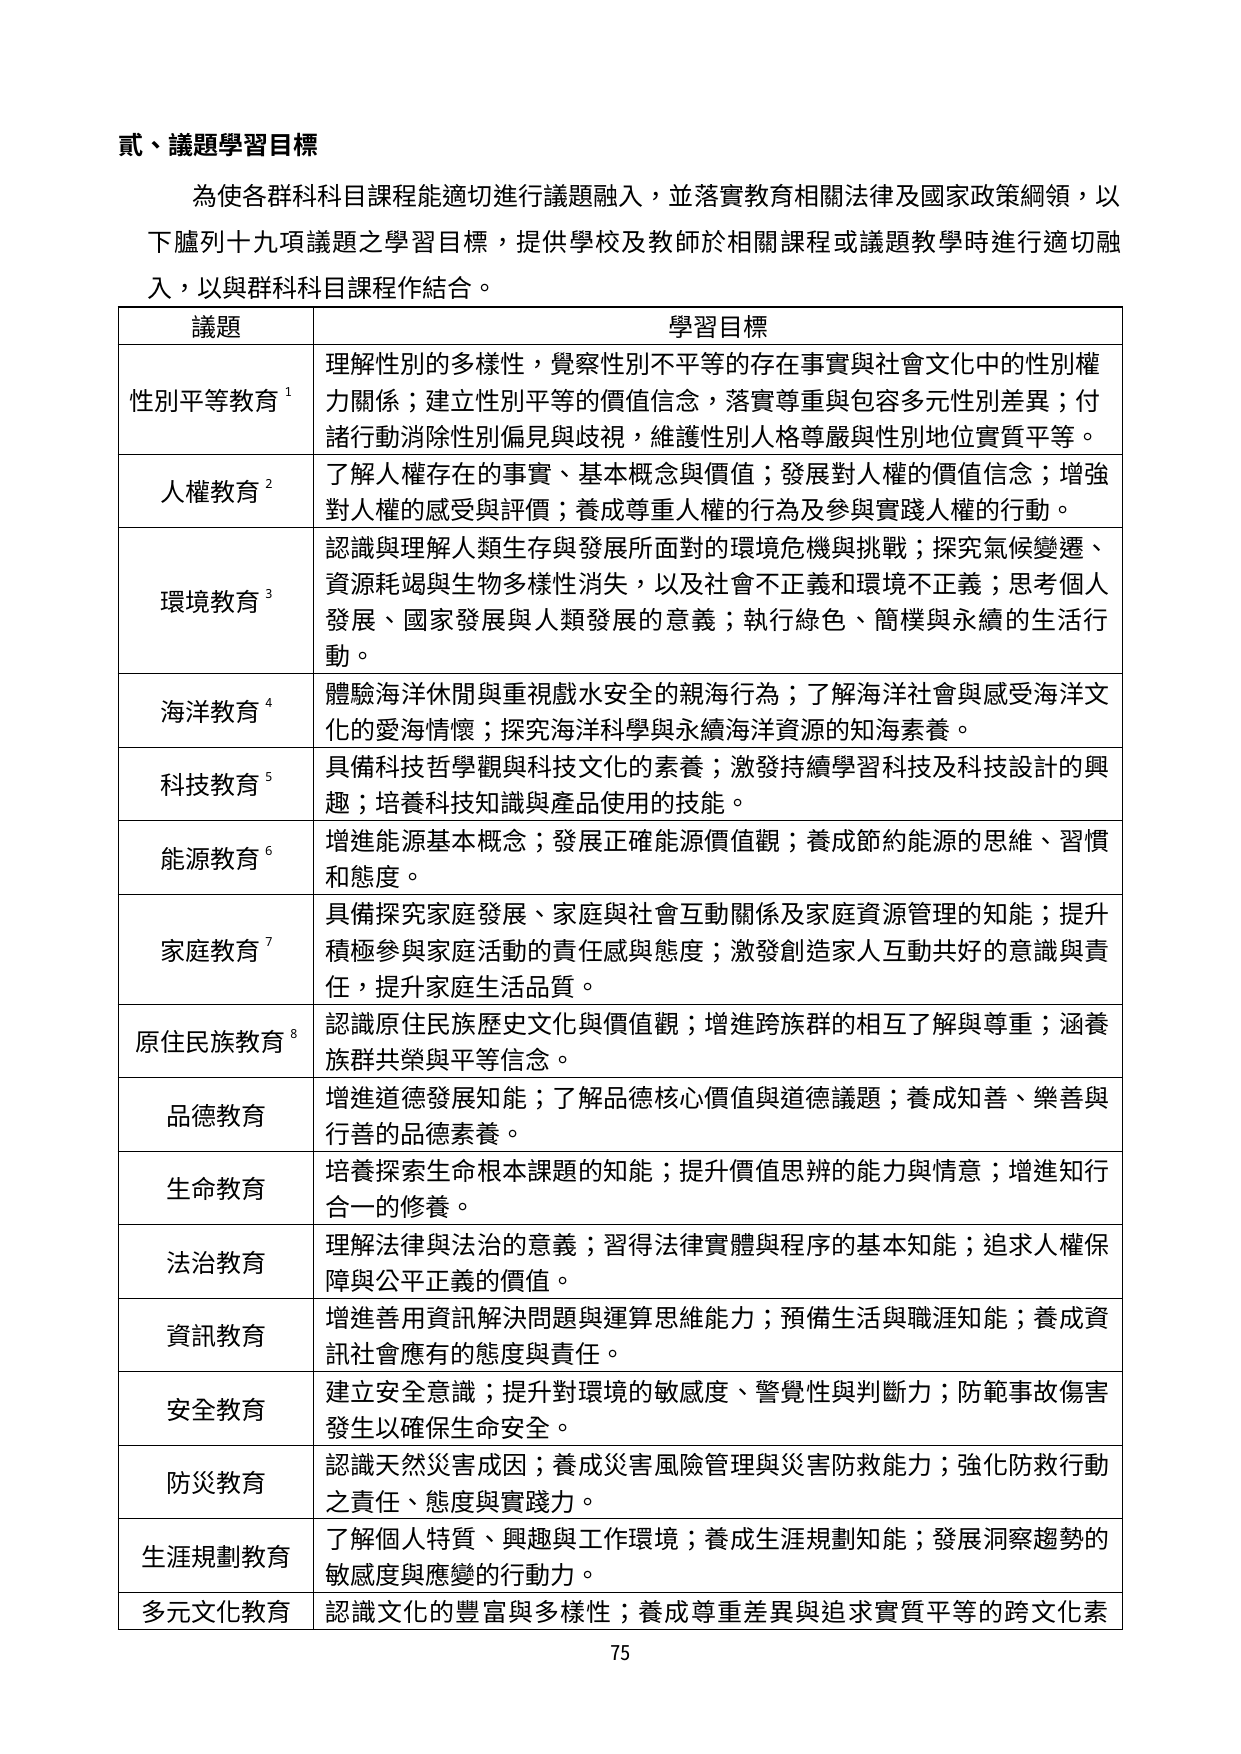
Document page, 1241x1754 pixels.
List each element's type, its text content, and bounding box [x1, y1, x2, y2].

table_cell 認識文化的豐富與多樣性；養成尊重差異與追求實質平等的跨文化素 [314, 1593, 1122, 1629]
table_cell 性別平等教育1 [119, 345, 313, 453]
table_cell 增進道德發展知能；了解品德核心價值與道德議題；養成知善、樂善與行善的品德素養。 [314, 1078, 1122, 1151]
table_cell 具備科技哲學觀與科技文化的素養；激發持續學習科技及科技設計的興趣；培養科技知識與產品使用的技能。 [314, 748, 1122, 820]
table_cell 增進能源基本概念；發展正確能源價值觀；養成節約能源的思維、習慣和態度。 [314, 821, 1122, 894]
table_cell 原住民族教育8 [119, 1005, 313, 1077]
table_cell 增進善用資訊解決問題與運算思維能力；預備生活與職涯知能；養成資訊社會應有的態度與責任。 [314, 1299, 1122, 1371]
table_cell 體驗海洋休閒與重視戲水安全的親海行為；了解海洋社會與感受海洋文化的愛海情懷；探究海洋科學與永續海洋資源的知海素養。 [314, 674, 1122, 747]
table_cell 了解人權存在的事實、基本概念與價值；發展對人權的價值信念；增強對人權的感受與評價；養成尊重人權的行為及參與實踐人權的行動。 [314, 455, 1122, 527]
table_cell 家庭教育7 [119, 895, 313, 1003]
table_cell 多元文化教育 [119, 1593, 313, 1629]
table_cell 生命教育 [119, 1152, 313, 1224]
table_cell 建立安全意識；提升對環境的敏感度、警覺性與判斷力；防範事故傷害發生以確保生命安全。 [314, 1372, 1122, 1445]
table_cell 認識與理解人類生存與發展所面對的環境危機與挑戰；探究氣候變遷、資源耗竭與生物多樣性消失，以及社會不正義和環境不正義；思考個人發展、國家發展與人類發展的意義；執行綠色、簡樸與永續的生活行動。 [314, 528, 1122, 673]
table_cell 認識原住民族歷史文化與價值觀；增進跨族群的相互了解與尊重；涵養族群共榮與平等信念。 [314, 1005, 1122, 1077]
table_cell 理解性別的多樣性，覺察性別不平等的存在事實與社會文化中的性別權力關係；建立性別平等的價值信念，落實尊重與包容多元性別差異；付諸行動消除性別偏見與歧視，維護性別人格尊嚴與性別地位實質平等。 [314, 345, 1122, 453]
text 為使各群科科目課程能適切進行議題融入，並落實教育相關法律及國家政策綱領，以下臚列十九項議題之學習目標，提供學校及教師於相關課程或議題教學時進行適切融入，以與群科科目課程作結合。 [148, 169, 1122, 306]
table_cell 培養探索生命根本課題的知能；提升價值思辨的能力與情意；增進知行合一的修養。 [314, 1152, 1122, 1224]
table_cell 法治教育 [119, 1225, 313, 1298]
table_cell 防災教育 [119, 1446, 313, 1518]
table_cell 安全教育 [119, 1372, 313, 1445]
table_cell 環境教育3 [119, 528, 313, 673]
table_cell 海洋教育4 [119, 674, 313, 747]
table_cell 理解法律與法治的意義；習得法律實體與程序的基本知能；追求人權保障與公平正義的價值。 [314, 1225, 1122, 1298]
table_cell 人權教育2 [119, 455, 313, 527]
table_cell 品德教育 [119, 1078, 313, 1151]
text 貳、議題學習目標 [118, 118, 1122, 164]
table_cell 了解個人特質、興趣與工作環境；養成生涯規劃知能；發展洞察趨勢的敏感度與應變的行動力。 [314, 1519, 1122, 1592]
table_cell 能源教育6 [119, 821, 313, 894]
table_cell 資訊教育 [119, 1299, 313, 1371]
table_cell 認識天然災害成因；養成災害風險管理與災害防救能力；強化防救行動之責任、態度與實踐力。 [314, 1446, 1122, 1518]
table_cell 科技教育5 [119, 748, 313, 820]
table_cell 具備探究家庭發展、家庭與社會互動關係及家庭資源管理的知能；提升積極參與家庭活動的責任感與態度；激發創造家人互動共好的意識與責任，提升家庭生活品質。 [314, 895, 1122, 1003]
table_header 議題 [119, 308, 313, 344]
table_cell 生涯規劃教育 [119, 1519, 313, 1592]
table_header 學習目標 [314, 308, 1122, 344]
